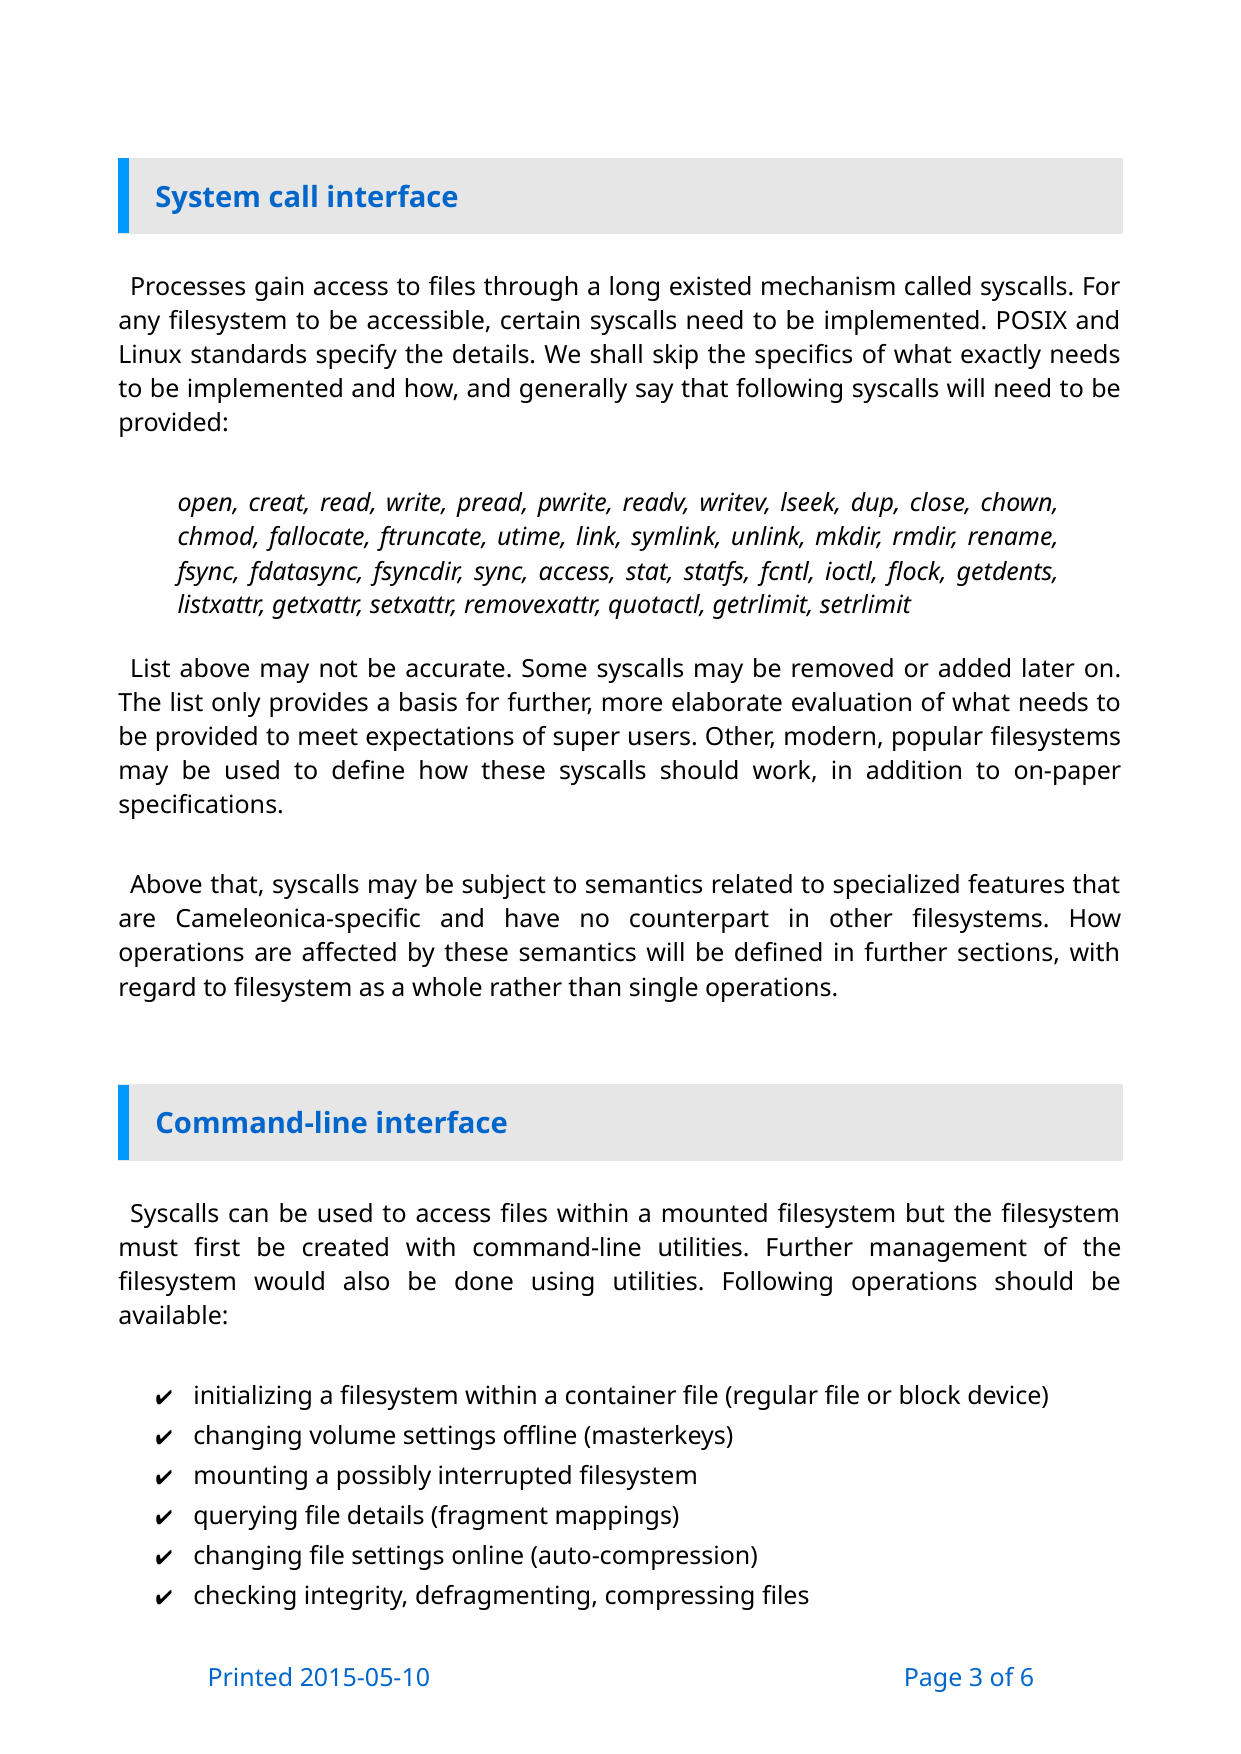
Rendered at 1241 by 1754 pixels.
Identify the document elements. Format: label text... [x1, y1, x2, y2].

list checking integrity, defragmenting, compressing files [156, 1577, 1122, 1612]
text Above that, syscalls may be subject to semantics related to specialized features that are Cameleonica-specific and have no counterpart in other filesystems. How operations are affected by these semantics will be defined in further sections, with regard to filesystem as a whole rather than single operations. [118, 867, 1122, 1003]
list changing file settings online (auto-compression) [156, 1537, 1122, 1572]
list querying file details (fragment mappings) [156, 1497, 1122, 1532]
list changing volume settings offline (masterkeys) [156, 1417, 1122, 1452]
text Syscalls can be used to access files within a mounted filesystem but the filesystem must first be created with command-line utilities. Further management of the filesystem would also be done using utilities. Following operations should be available: [118, 1195, 1122, 1332]
text Processes gain access to files through a long existed mechanism called syscalls. For any filesystem to be accessible, certain syscalls need to be implemented. POSIX and Linux standards specify the details. We shall skip the specifics of what exactly needs to be implemented and how, and generally say that following syscalls will need to be provided: [118, 269, 1122, 439]
text open, creat, read, write, pread, pwrite, readv, writev, lseek, dup, close, chown, chmod, fallocate, ftruncate, utime, link, symlink, unlink, mkdir, rmdir, rename, fsync, fdatasync, fsyncdir, sync, access, stat, statfs, fcntl, ioctl, flock, getdents, listxattr, getxattr, setxattr, removexattr, quotactl, getrlimit, setrlimit [177, 485, 1063, 621]
text List above may not be accurate. Some syscalls may be removed or added later on. The list only provides a basis for further, more elaborate evaluation of what needs to be provided to meet expectations of super users. Other, modern, popular filesystems may be used to define how these syscalls should work, in addition to on-paper specifications. [118, 651, 1122, 821]
list initializing a filesystem within a container file (regular file or block device) [156, 1377, 1122, 1412]
subtitle Command-line interface [129, 1086, 1122, 1160]
subtitle System call interface [129, 159, 1122, 233]
list mounting a possibly interrupted filesystem [156, 1457, 1122, 1492]
